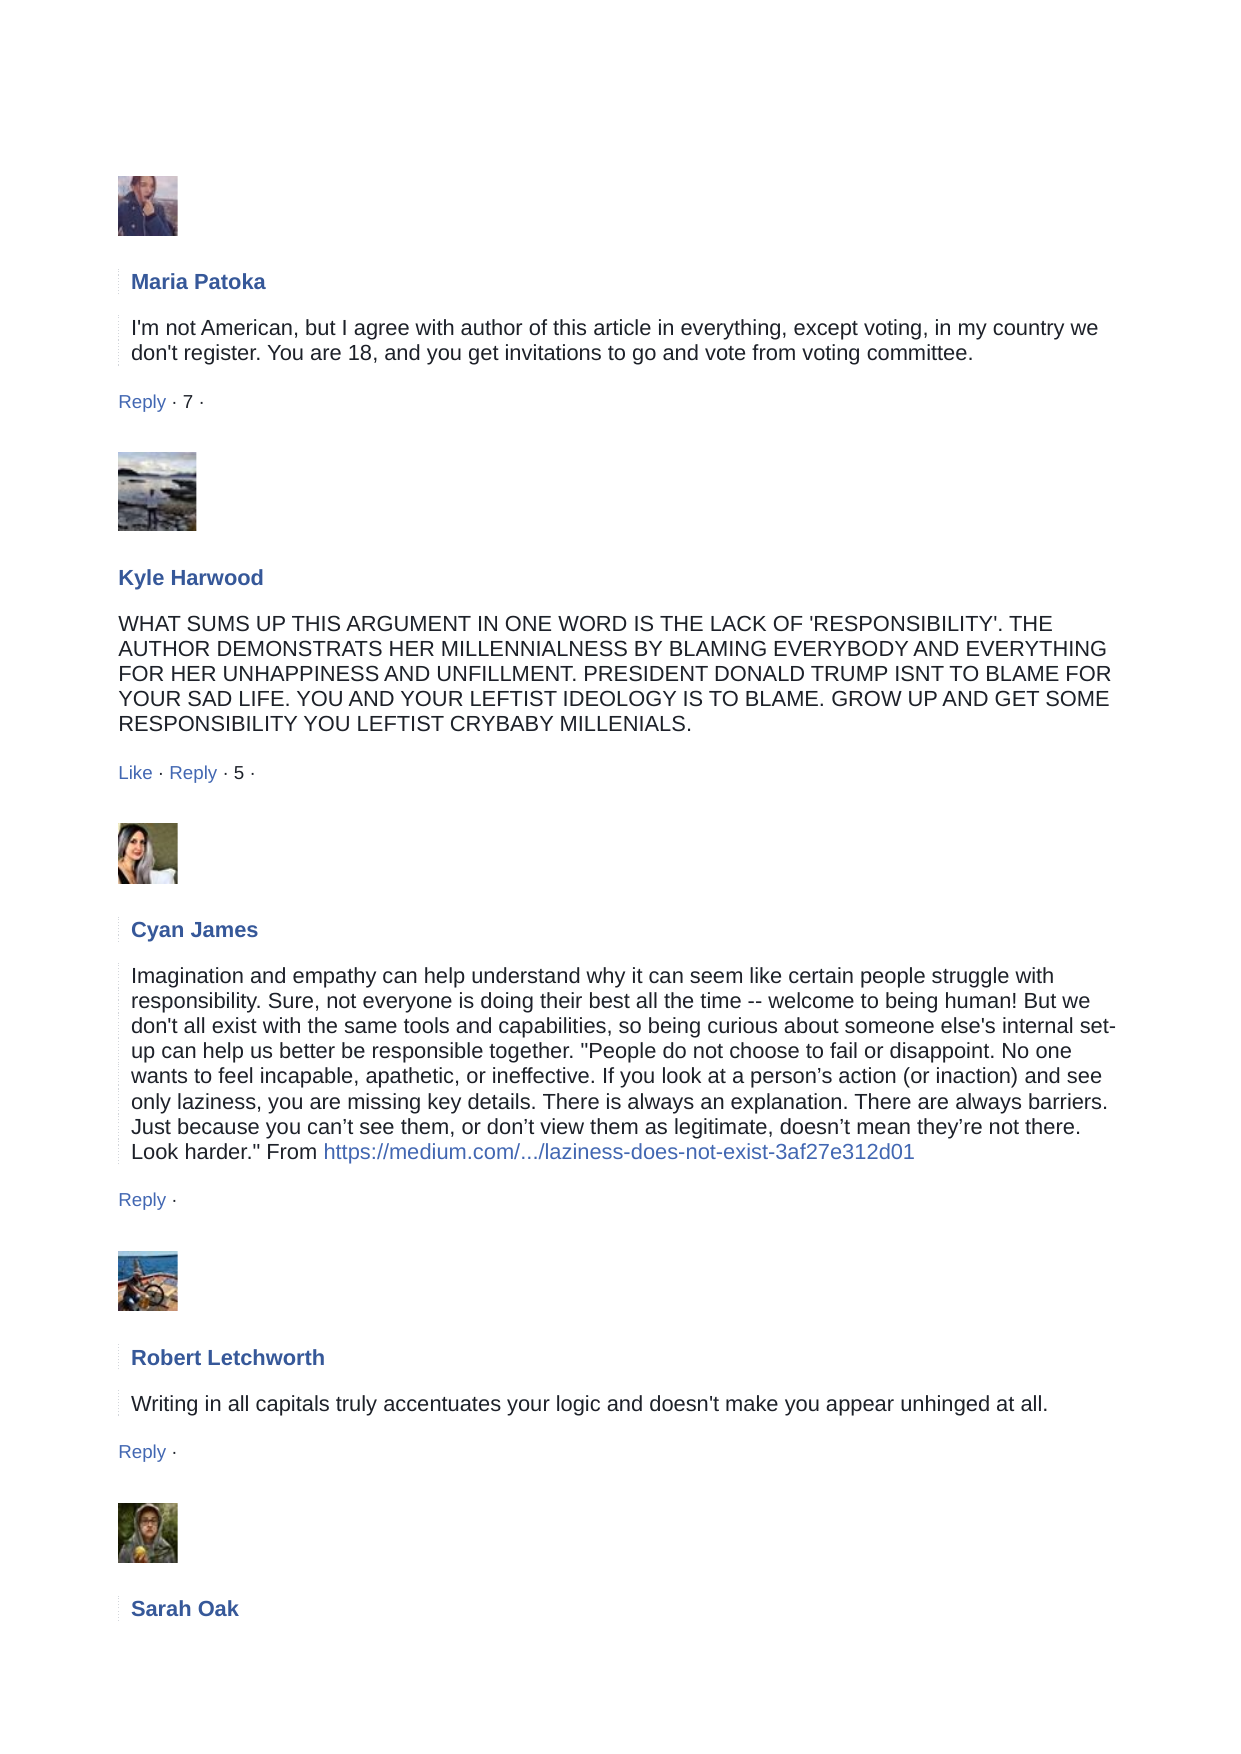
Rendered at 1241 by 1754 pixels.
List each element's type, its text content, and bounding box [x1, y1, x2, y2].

text WHAT SUMS UP THIS ARGUMENT IN ONE WORD IS THE LACK OF 'RESPONSIBILITY'. THE AUTHOR DEMONSTRATS HER MILLENNIALNESS BY BLAMING EVERYBODY AND EVERYTHING FOR HER UNHAPPINESS AND UNFILLMENT. PRESIDENT DONALD TRUMP ISNT TO BLAME FOR YOUR SAD LIFE. YOU AND YOUR LEFTIST IDEOLOGY IS TO BLAME. GROW UP AND GET SOME RESPONSIBILITY YOU LEFTIST CRYBABY MILLENIALS. [118, 610, 1122, 736]
picture [118, 1251, 178, 1311]
text Sarah Oak [118, 1596, 1122, 1621]
text Writing in all capitals truly accentuates your logic and doesn't make you appear unhinged at all. [118, 1390, 1122, 1416]
text Kyle Harwood [118, 564, 1122, 589]
text Reply · 7 · [118, 391, 1116, 412]
text Robert Letchworth [118, 1344, 1122, 1369]
picture [118, 452, 197, 531]
picture [118, 176, 178, 236]
text Imagination and empathy can help understand why it can seem like certain people struggle with responsibility. Sure, not everyone is doing their best all the time -- welcome to being human! But we don't all exist with the same tools and capabilities, so being curious about someone else's internal set-up can help us better be responsible together. "People do not choose to fail or disappoint. No one wants to feel incapable, apathetic, or ineffective. If you look at a person’s action (or inaction) and see only laziness, you are missing key details. There is always an explanation. There are always barriers. Just because you can’t see them, or don’t view them as legitimate, doesn’t mean they’re not there. Look harder." From https://medium.com/.../laziness-does-not-exist-3af27e312d01 [118, 963, 1122, 1164]
text I'm not American, but I agree with author of this article in everything, except voting, in my country we don't register. You are 18, and you get invitations to go and vote from voting committee. [118, 315, 1122, 366]
picture [118, 1503, 178, 1563]
text Reply · [118, 1441, 1122, 1462]
text Maria Patoka [118, 269, 1122, 294]
text Reply · [118, 1189, 1122, 1211]
text Cyan James [118, 917, 1122, 942]
text Like · Reply · 5 · [118, 761, 1116, 783]
picture [118, 823, 178, 884]
